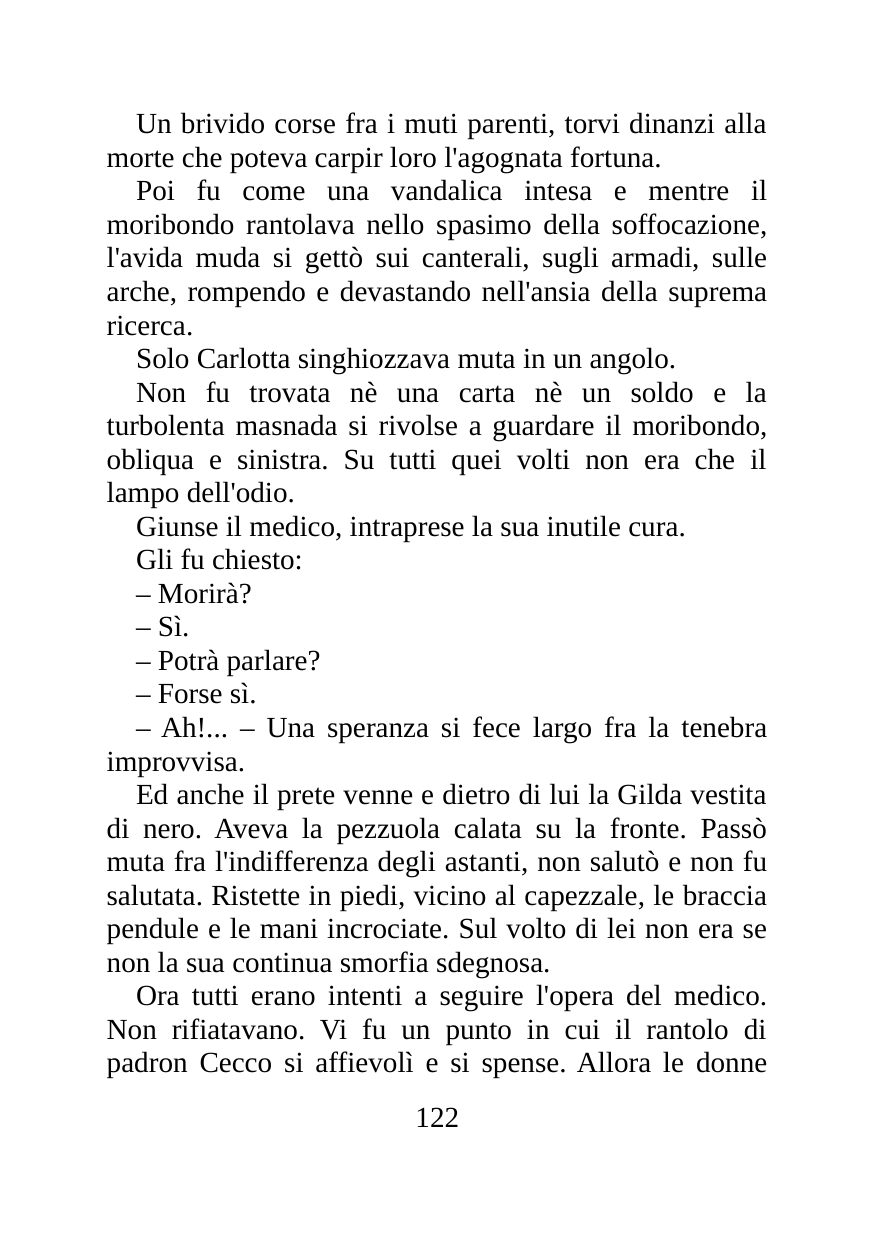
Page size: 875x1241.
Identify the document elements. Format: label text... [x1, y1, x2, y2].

text ‒ Potrà parlare? [106, 643, 768, 677]
text Gli fu chiesto: [106, 542, 768, 576]
text Un brivido corse fra i muti parenti, torvi dinanzi alla morte che poteva carpir loro l'agognata fortuna. [106, 106, 768, 173]
text ‒ Ah!... ‒ Una speranza si fece largo fra la tenebra improvvisa. [106, 710, 768, 777]
text Ora tutti erano intenti a seguire l'opera del medico. Non rifiatavano. Vi fu un punto in cui il rantolo di padron Cecco si affievolì e si spense. Allora le donne [106, 978, 768, 1079]
text ‒ Forse sì. [106, 677, 768, 710]
text Solo Carlotta singhiozzava muta in un angolo. [106, 341, 768, 375]
text Non fu trovata nè una carta nè un soldo e la turbolenta masnada si rivolse a guardare il moribondo, obliqua e sinistra. Su tutti quei volti non era che il lampo dell'odio. [106, 375, 768, 509]
text Poi fu come una vandalica intesa e mentre il moribondo rantolava nello spasimo della soffocazione, l'avida muda si gettò sui canterali, sugli armadi, sulle arche, rompendo e devastando nell'ansia della suprema ricerca. [106, 173, 768, 341]
text ‒ Sì. [106, 609, 768, 643]
text ‒ Morirà? [106, 576, 768, 609]
text Giunse il medico, intraprese la sua inutile cura. [106, 509, 768, 542]
text Ed anche il prete venne e dietro di lui la Gilda vestita di nero. Aveva la pezzuola calata su la fronte. Passò muta fra l'indifferenza degli astanti, non salutò e non fu salutata. Ristette in piedi, vicino al capezzale, le braccia pendule e le mani incrociate. Sul volto di lei non era se non la sua continua smorfia sdegnosa. [106, 777, 768, 978]
